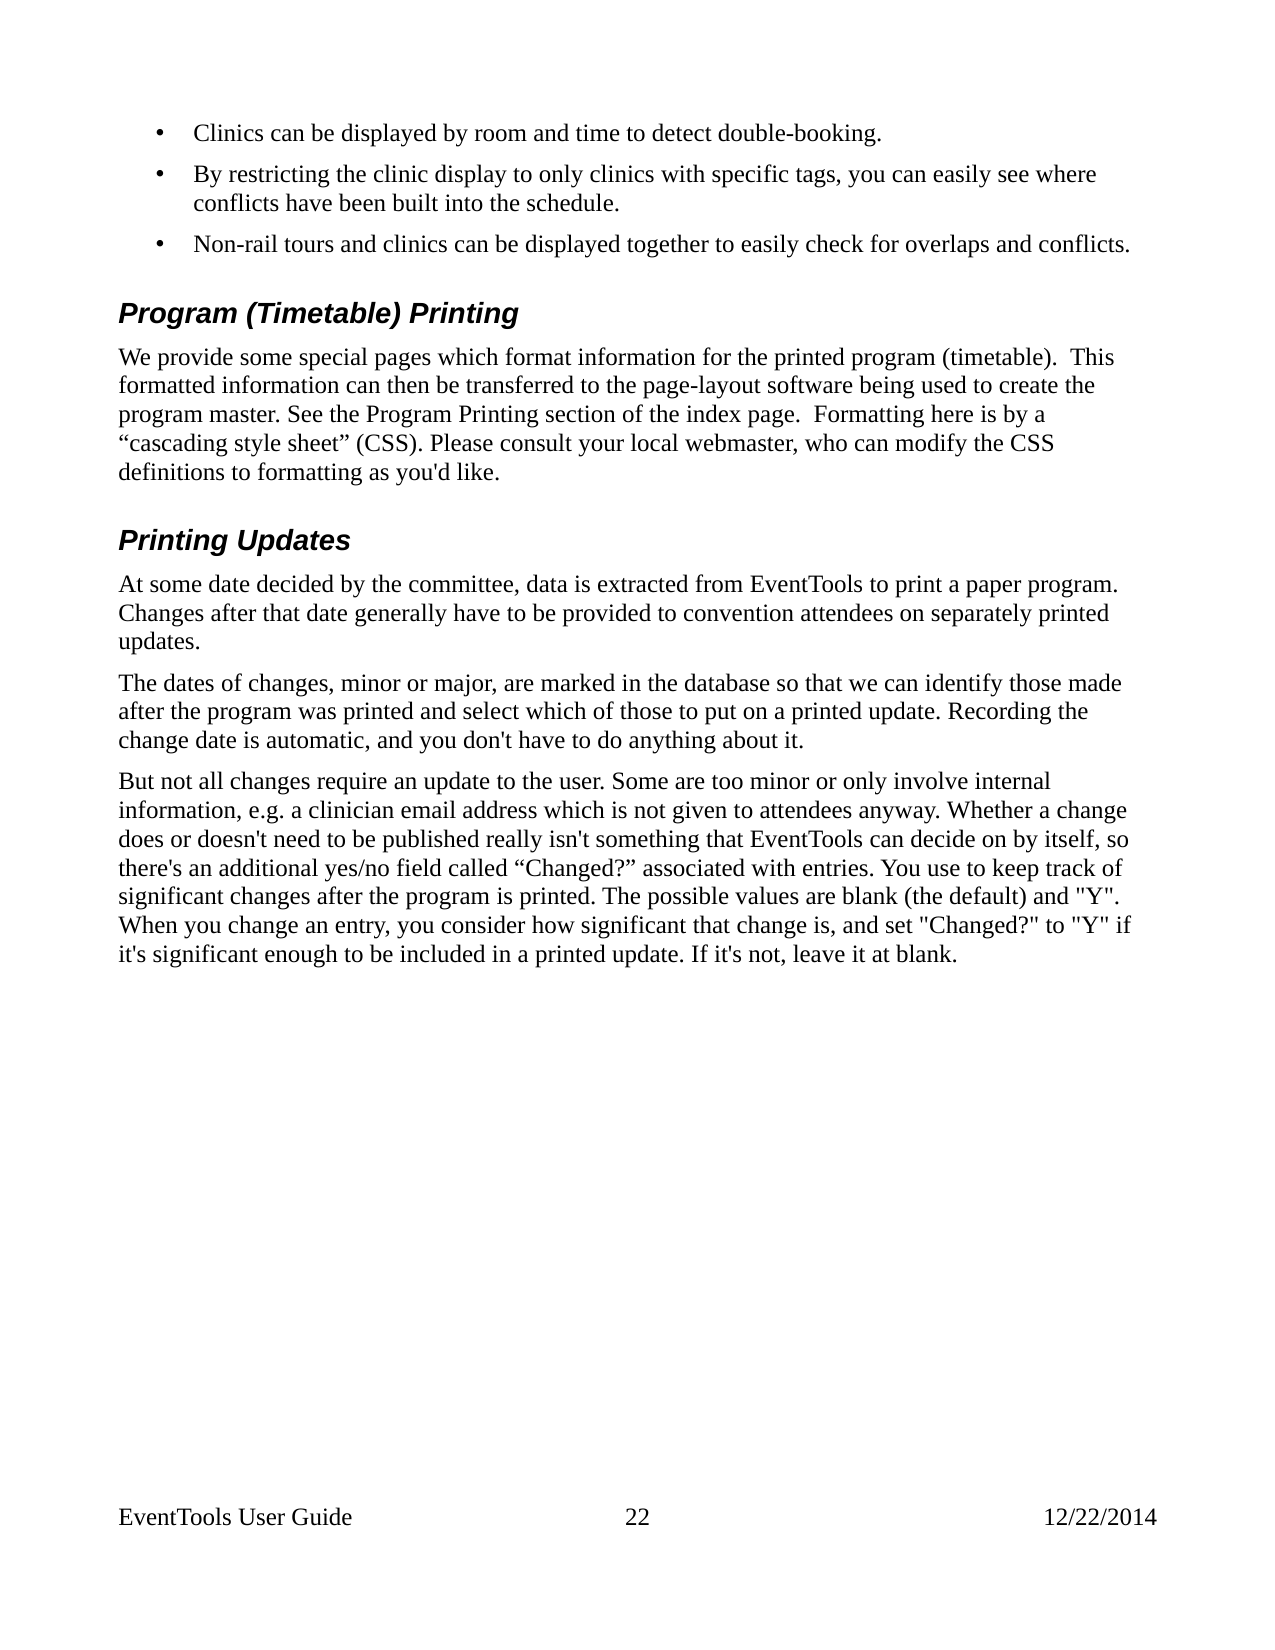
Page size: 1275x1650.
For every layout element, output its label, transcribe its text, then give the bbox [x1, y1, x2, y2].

list By restricting the clinic display to only clinics with specific tags, you can easily see where conflicts have been built into the schedule. [156, 159, 1157, 217]
list Clinics can be displayed by room and time to detect double-booking. [156, 118, 1157, 147]
text At some date decided by the committee, data is extracted from EventTools to print a paper program. Changes after that date generally have to be provided to convention attendees on separately printed updates. [118, 569, 1157, 655]
text The dates of changes, minor or major, are marked in the database so that we can identify those made after the program was printed and select which of those to put on a printed update. Recording the change date is automatic, and you don't have to do anything about it. [118, 668, 1157, 754]
text We provide some special pages which format information for the printed program (timetable). This formatted information can then be transferred to the page-layout software being used to create the program master. See the Program Printing section of the index page. Formatting here is by a “cascading style sheet” (CSS). Please consult your local webmaster, who can modify the CSS definitions to formatting as you'd like. [118, 342, 1157, 485]
subtitle Printing Updates [118, 523, 1157, 556]
subtitle Program (Timetable) Printing [118, 296, 1157, 329]
list Non-rail tours and clinics can be displayed together to easily check for overlaps and conflicts. [156, 229, 1157, 258]
text But not all changes require an update to the user. Some are too minor or only involve internal information, e.g. a clinician email address which is not given to attendees anyway. Whether a change does or doesn't need to be published really isn't something that EventTools can decide on by itself, so there's an additional yes/no field called “Changed?” associated with entries. You use to keep track of significant changes after the program is printed. The possible values are blank (the default) and "Y". When you change an entry, you consider how significant that change is, and set "Changed?" to "Y" if it's significant enough to be included in a printed update. If it's not, leave it at blank. [118, 766, 1157, 968]
